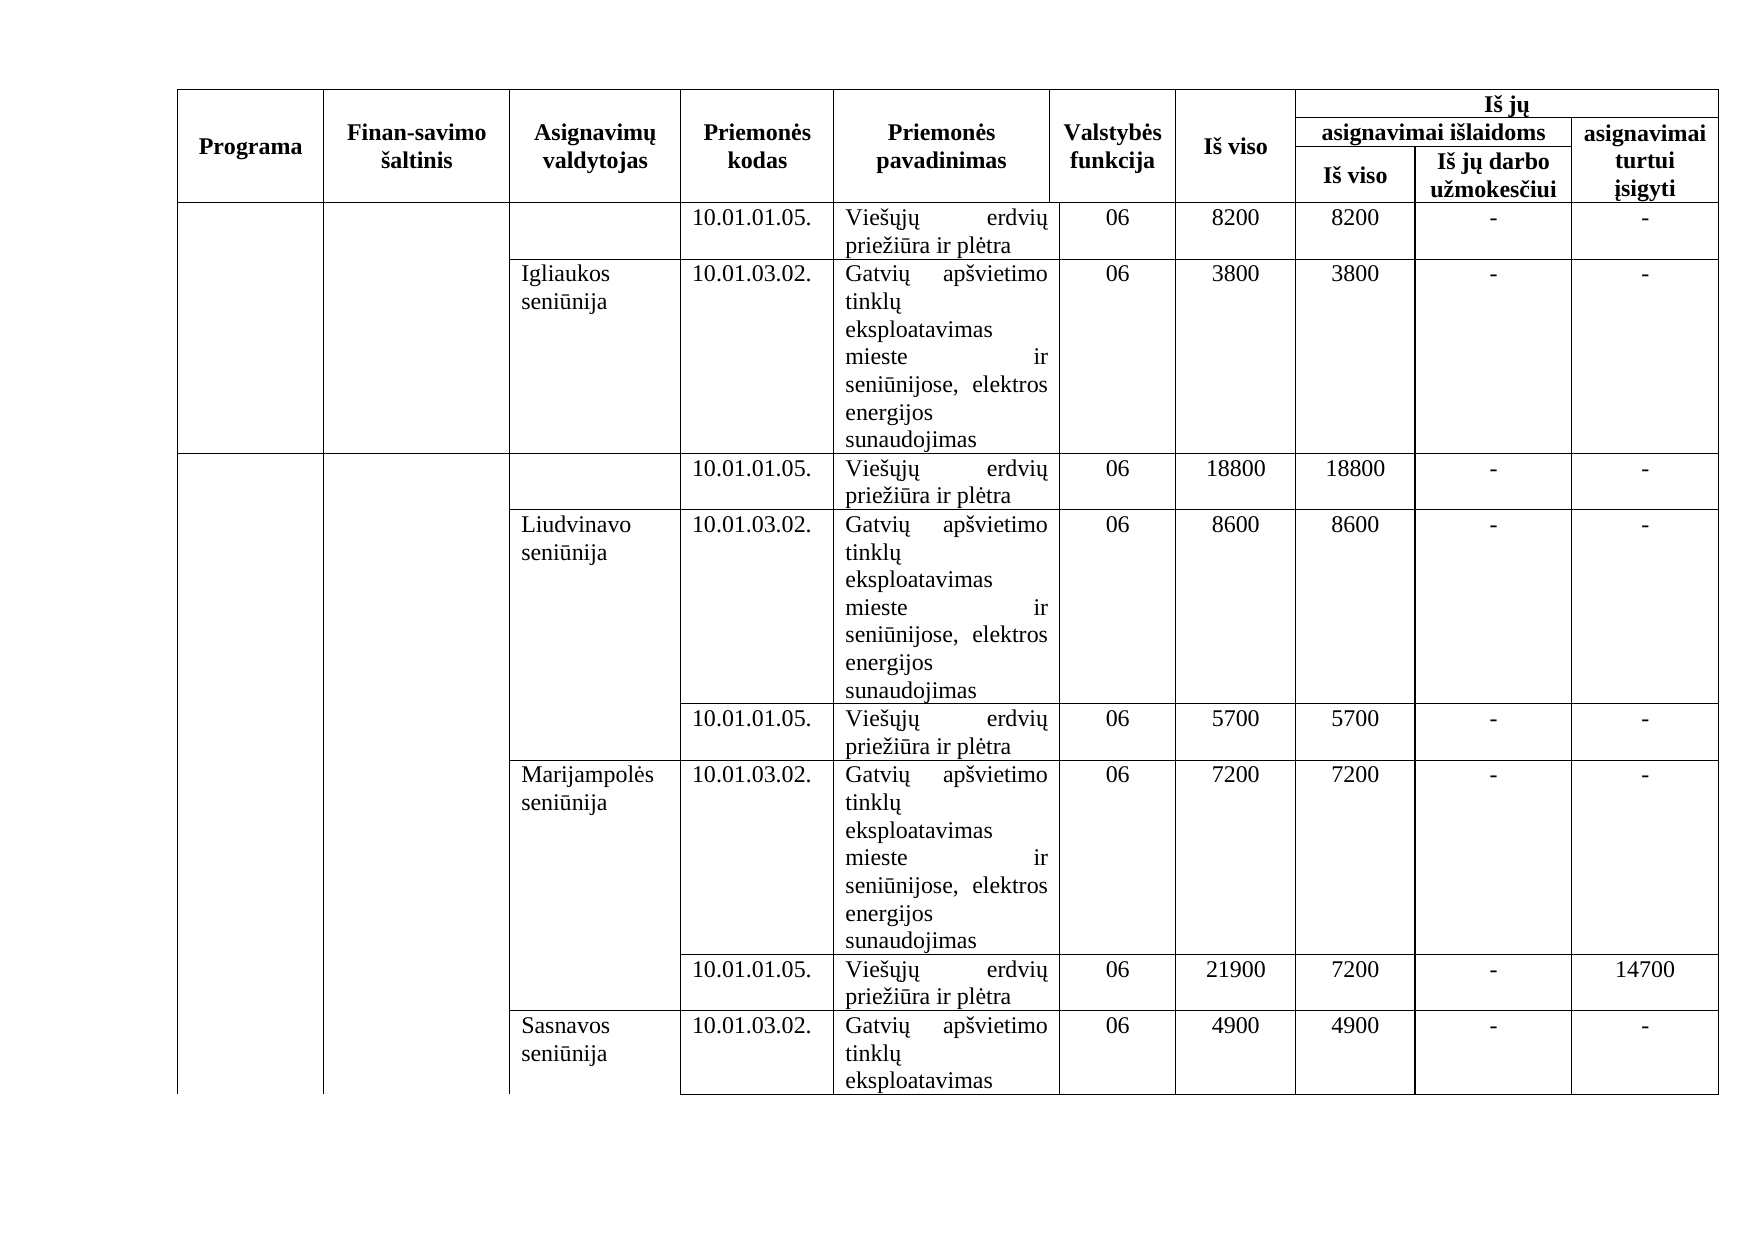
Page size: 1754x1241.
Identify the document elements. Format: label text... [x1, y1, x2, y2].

table_cell - [1572, 203, 1718, 258]
table_cell 14700 [1572, 955, 1718, 1010]
table_cell - [1416, 761, 1571, 954]
table_cell [178, 203, 323, 258]
table_cell 7200 [1176, 761, 1295, 954]
table_cell 06 [1060, 510, 1175, 703]
table_cell 06 [1060, 454, 1175, 509]
table_cell [178, 954, 323, 1010]
table_header Priemonės kodas [681, 90, 833, 202]
table_cell [324, 760, 509, 954]
table_cell - [1416, 1011, 1571, 1094]
table_cell - [1572, 260, 1718, 453]
table_cell - [1416, 955, 1571, 1010]
table_cell 7200 [1296, 955, 1414, 1010]
table_header Iš jų [1296, 90, 1718, 117]
table_header Priemonės pavadinimas [834, 90, 1049, 202]
table_cell 4900 [1296, 1011, 1414, 1094]
table_cell [510, 954, 680, 1010]
table_cell - [1572, 704, 1718, 759]
table_cell - [1416, 454, 1571, 509]
table_cell 06 [1060, 761, 1175, 954]
table_cell 06 [1060, 704, 1175, 759]
table_cell [510, 203, 680, 258]
table_cell 8600 [1296, 510, 1414, 703]
table_cell Viešųjų erdvių priežiūra ir plėtra [834, 203, 1059, 258]
table_header Asignavimų valdytojas [510, 90, 680, 202]
table_cell 10.01.01.05. [681, 454, 833, 509]
table_header Valstybės funkcija [1050, 90, 1175, 202]
table_cell [324, 203, 509, 258]
table_cell Viešųjų erdvių priežiūra ir plėtra [834, 955, 1059, 1010]
table_cell 4900 [1176, 1011, 1295, 1094]
table_cell 06 [1060, 955, 1175, 1010]
table_cell [510, 454, 680, 509]
table_cell 10.01.03.02. [681, 761, 833, 954]
table_cell [324, 954, 509, 1010]
table_cell 10.01.03.02. [681, 1011, 833, 1094]
table_cell [178, 454, 323, 509]
table_cell 06 [1060, 1011, 1175, 1094]
table_cell 10.01.01.05. [681, 955, 833, 1010]
table_cell 18800 [1296, 454, 1414, 509]
table_cell 10.01.03.02. [681, 260, 833, 453]
table_cell Iš viso [1296, 147, 1414, 202]
table_cell 10.01.03.02. [681, 510, 833, 703]
table_cell [324, 703, 509, 759]
table_cell asignavimai turtui įsigyti [1572, 118, 1718, 202]
table_header Iš viso [1176, 90, 1295, 202]
table_cell 06 [1060, 203, 1175, 258]
table_cell 10.01.01.05. [681, 203, 833, 258]
table_cell - [1572, 1011, 1718, 1094]
table_cell Liudvinavo seniūnija [510, 510, 680, 703]
table_cell 5700 [1176, 704, 1295, 759]
table_cell - [1416, 704, 1571, 759]
table_cell [324, 454, 509, 509]
table_cell [324, 1010, 509, 1094]
table_cell - [1416, 203, 1571, 258]
table_cell 18800 [1176, 454, 1295, 509]
table_cell 3800 [1296, 260, 1414, 453]
table_cell - [1572, 454, 1718, 509]
table_cell asignavimai išlaidoms [1296, 118, 1571, 146]
table_cell Iš jų darbo užmokesčiui [1416, 147, 1571, 202]
table_cell [178, 259, 323, 453]
table_cell 3800 [1176, 260, 1295, 453]
table_cell 5700 [1296, 704, 1414, 759]
table_cell - [1572, 510, 1718, 703]
table_header Finan-savimo šaltinis [324, 90, 509, 202]
table_cell Viešųjų erdvių priežiūra ir plėtra [834, 454, 1059, 509]
table_cell Gatvių apšvietimo tinklų eksploatavimas [834, 1011, 1059, 1094]
table_cell [510, 703, 680, 759]
table_cell Gatvių apšvietimo tinklų eksploatavimas mieste ir seniūnijose, elektros energijos sunaudojimas [834, 510, 1059, 703]
table_cell Viešųjų erdvių priežiūra ir plėtra [834, 704, 1059, 759]
table_cell Sasnavos seniūnija [510, 1011, 680, 1094]
table_cell [178, 509, 323, 703]
table_cell [178, 760, 323, 954]
table_cell - [1572, 761, 1718, 954]
table_cell - [1416, 510, 1571, 703]
table_cell [178, 703, 323, 759]
table_cell 7200 [1296, 761, 1414, 954]
table_cell 21900 [1176, 955, 1295, 1010]
table_cell Gatvių apšvietimo tinklų eksploatavimas mieste ir seniūnijose, elektros energijos sunaudojimas [834, 260, 1059, 453]
table_cell - [1416, 260, 1571, 453]
table_cell Igliaukos seniūnija [510, 260, 680, 453]
table_cell 10.01.01.05. [681, 704, 833, 759]
table_cell 8600 [1176, 510, 1295, 703]
table_cell Marijampolės seniūnija [510, 761, 680, 954]
table_cell 8200 [1296, 203, 1414, 258]
table_cell Gatvių apšvietimo tinklų eksploatavimas mieste ir seniūnijose, elektros energijos sunaudojimas [834, 761, 1059, 954]
table_cell 06 [1060, 260, 1175, 453]
table_cell 8200 [1176, 203, 1295, 258]
table_header Programa [178, 90, 323, 202]
table_cell [324, 509, 509, 703]
table_cell [324, 259, 509, 453]
table_cell [178, 1010, 323, 1094]
